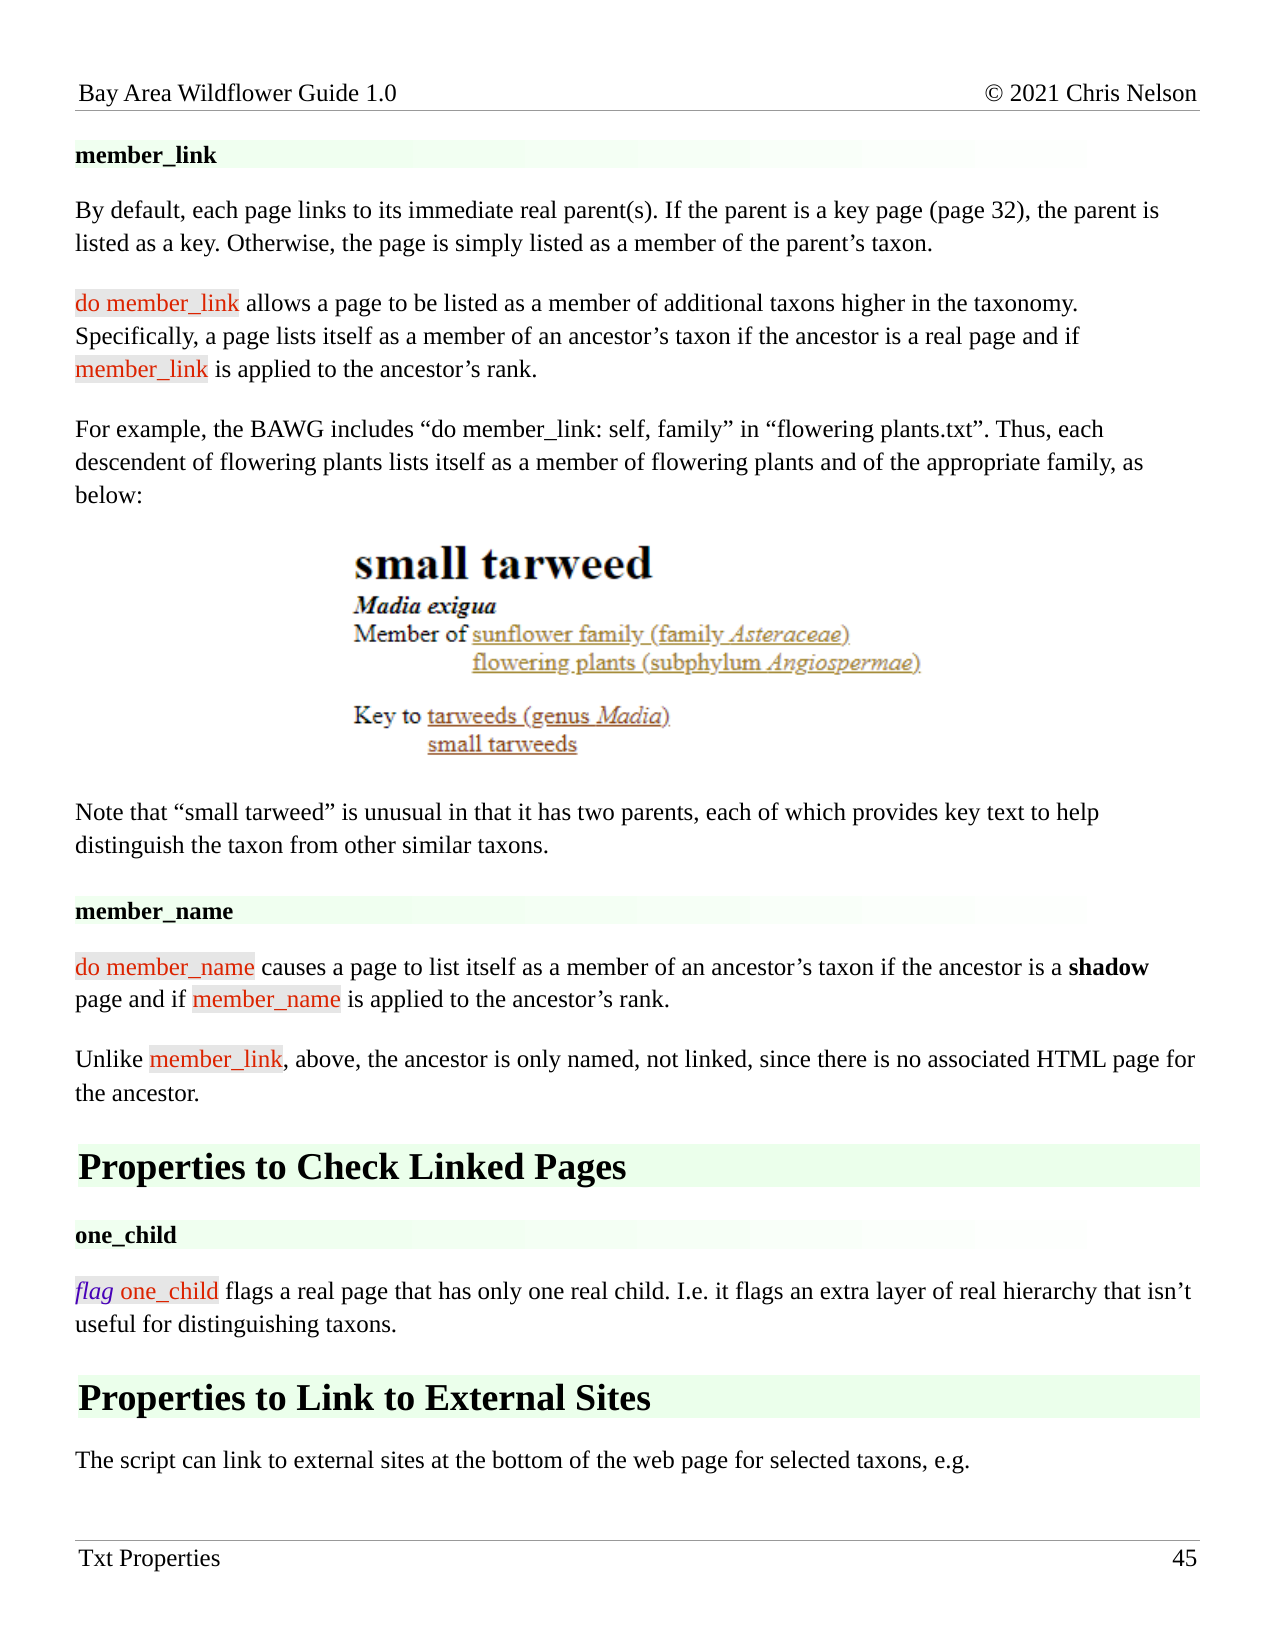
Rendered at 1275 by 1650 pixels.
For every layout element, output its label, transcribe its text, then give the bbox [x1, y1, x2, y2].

text do member_name causes a page to list itself as a member of an ancestor’s taxon if the ancestor is a shadow page and if member_name is applied to the ancestor’s rank. [75, 952, 1200, 1013]
text For example, the BAWG includes “do member_link: self, family” in “flowering plants.txt”. Thus, each descendent of flowering plants lists itself as a member of flowering plants and of the appropriate family, as below: [75, 414, 1200, 509]
subtitle member_name [75, 896, 1200, 924]
text Note that “small tarweed” is unusual in that it has two parents, each of which provides key text to help distinguish the taxon from other similar taxons. [75, 797, 1200, 859]
text do member_link allows a page to be listed as a member of additional taxons higher in the taxonomy. Specifically, a page lists itself as a member of an ancestor’s taxon if the ancestor is a real page and if member_link is applied to the ancestor’s rank. [75, 288, 1200, 383]
text By default, each page links to its immediate real parent(s). If the parent is a key page (page 32), the parent is listed as a key. Otherwise, the page is simply listed as a member of the parent’s taxon. [75, 195, 1200, 257]
subtitle Properties to Link to External Sites [78, 1375, 1200, 1418]
subtitle one_child [75, 1220, 1200, 1249]
text flag one_child flags a real page that has only one real child. I.e. it flags an extra layer of real hierarchy that isn’t useful for distinguishing taxons. [75, 1276, 1200, 1338]
subtitle Properties to Check Linked Pages [78, 1144, 1200, 1187]
text The script can link to external sites at the bottom of the web page for selected taxons, e.g. [75, 1446, 1200, 1474]
subtitle member_link [75, 140, 1200, 168]
picture [345, 540, 930, 766]
text Unlike member_link, above, the ancestor is only named, not linked, since there is no associated HTML page for the ancestor. [75, 1044, 1200, 1106]
